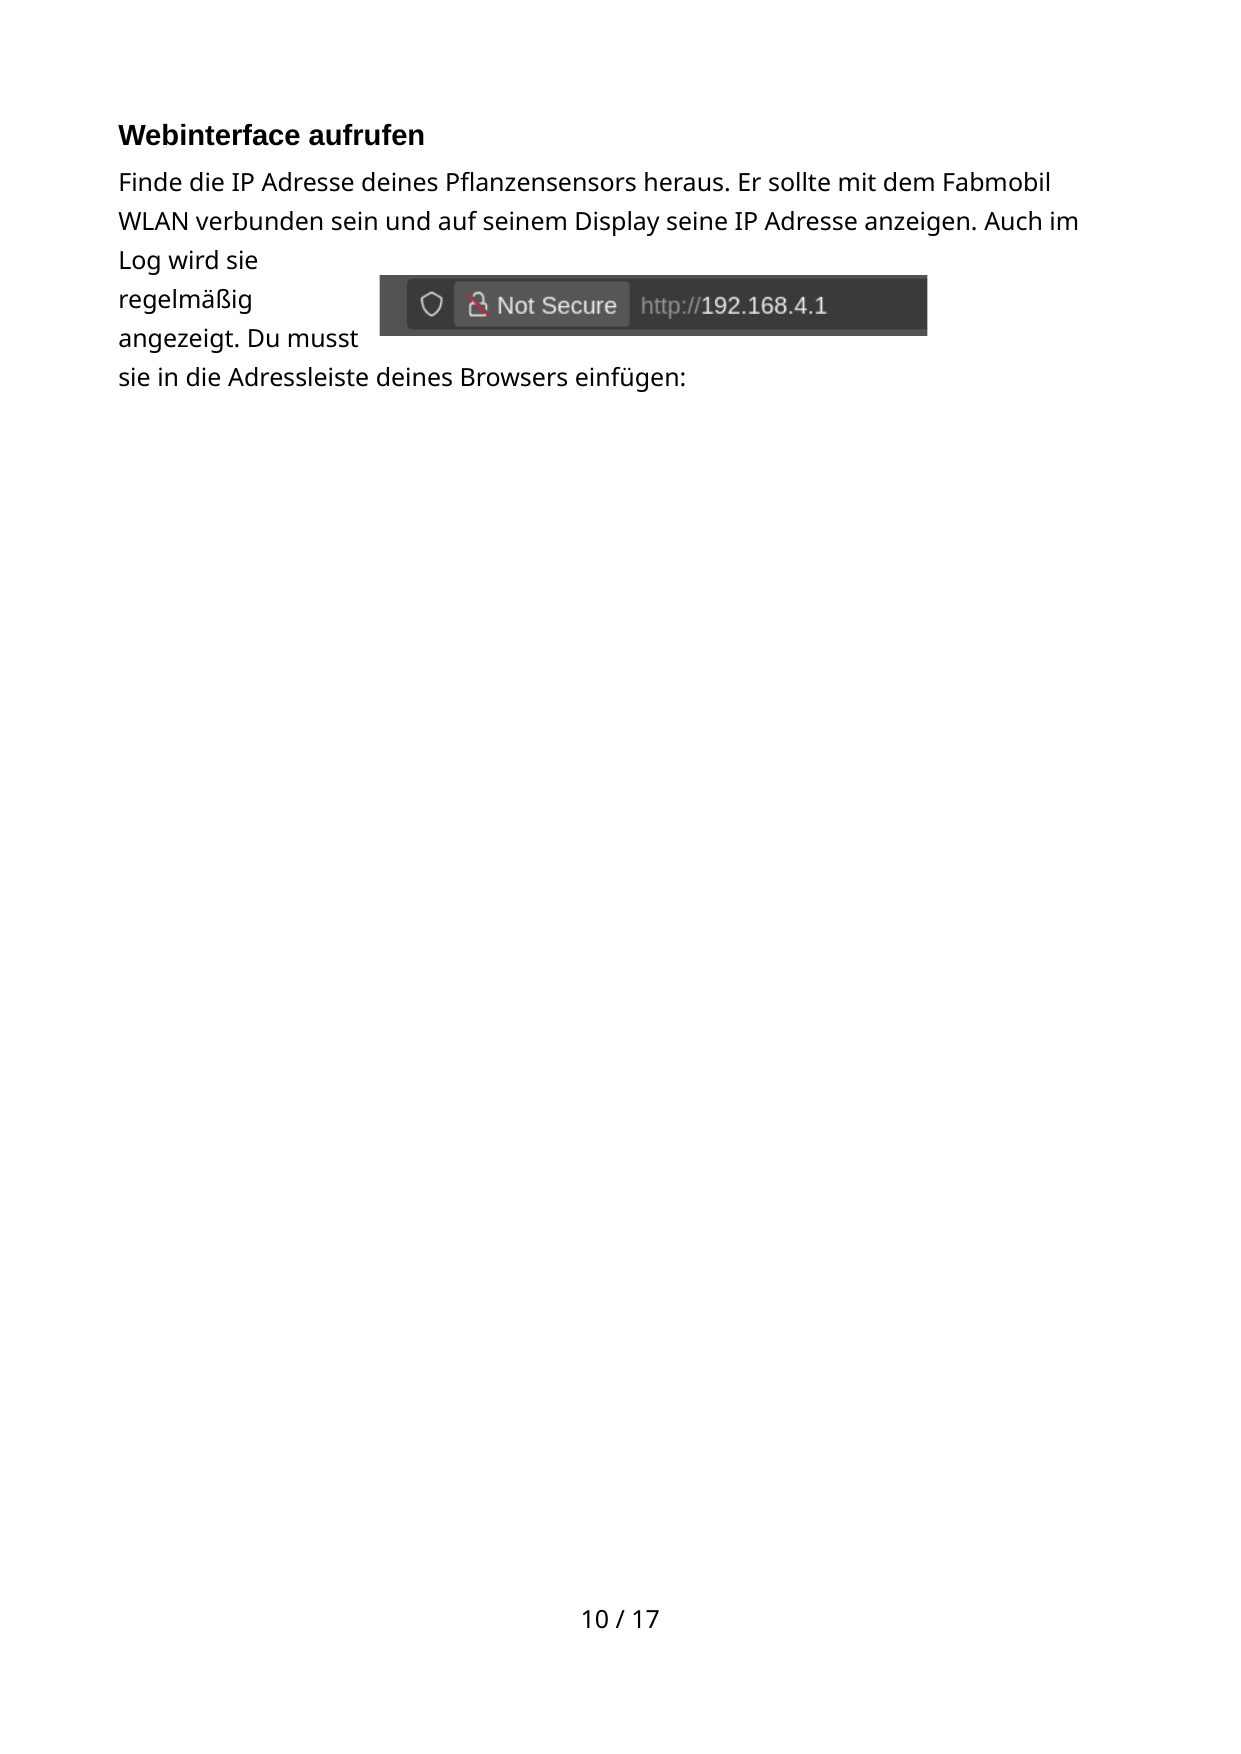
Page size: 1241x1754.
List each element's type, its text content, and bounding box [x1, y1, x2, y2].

picture [379, 275, 928, 336]
subtitle Webinterface aufrufen [118, 118, 1122, 152]
text Finde die IP Adresse deines Pflanzensensors heraus. Er sollte mit dem Fabmobil WLAN verbunden sein und auf seinem Display seine IP Adresse anzeigen. Auch im Log wird sie regelmäßig angezeigt. Du musst sie in die Adressleiste deines Browsers einfügen: [118, 164, 1122, 433]
